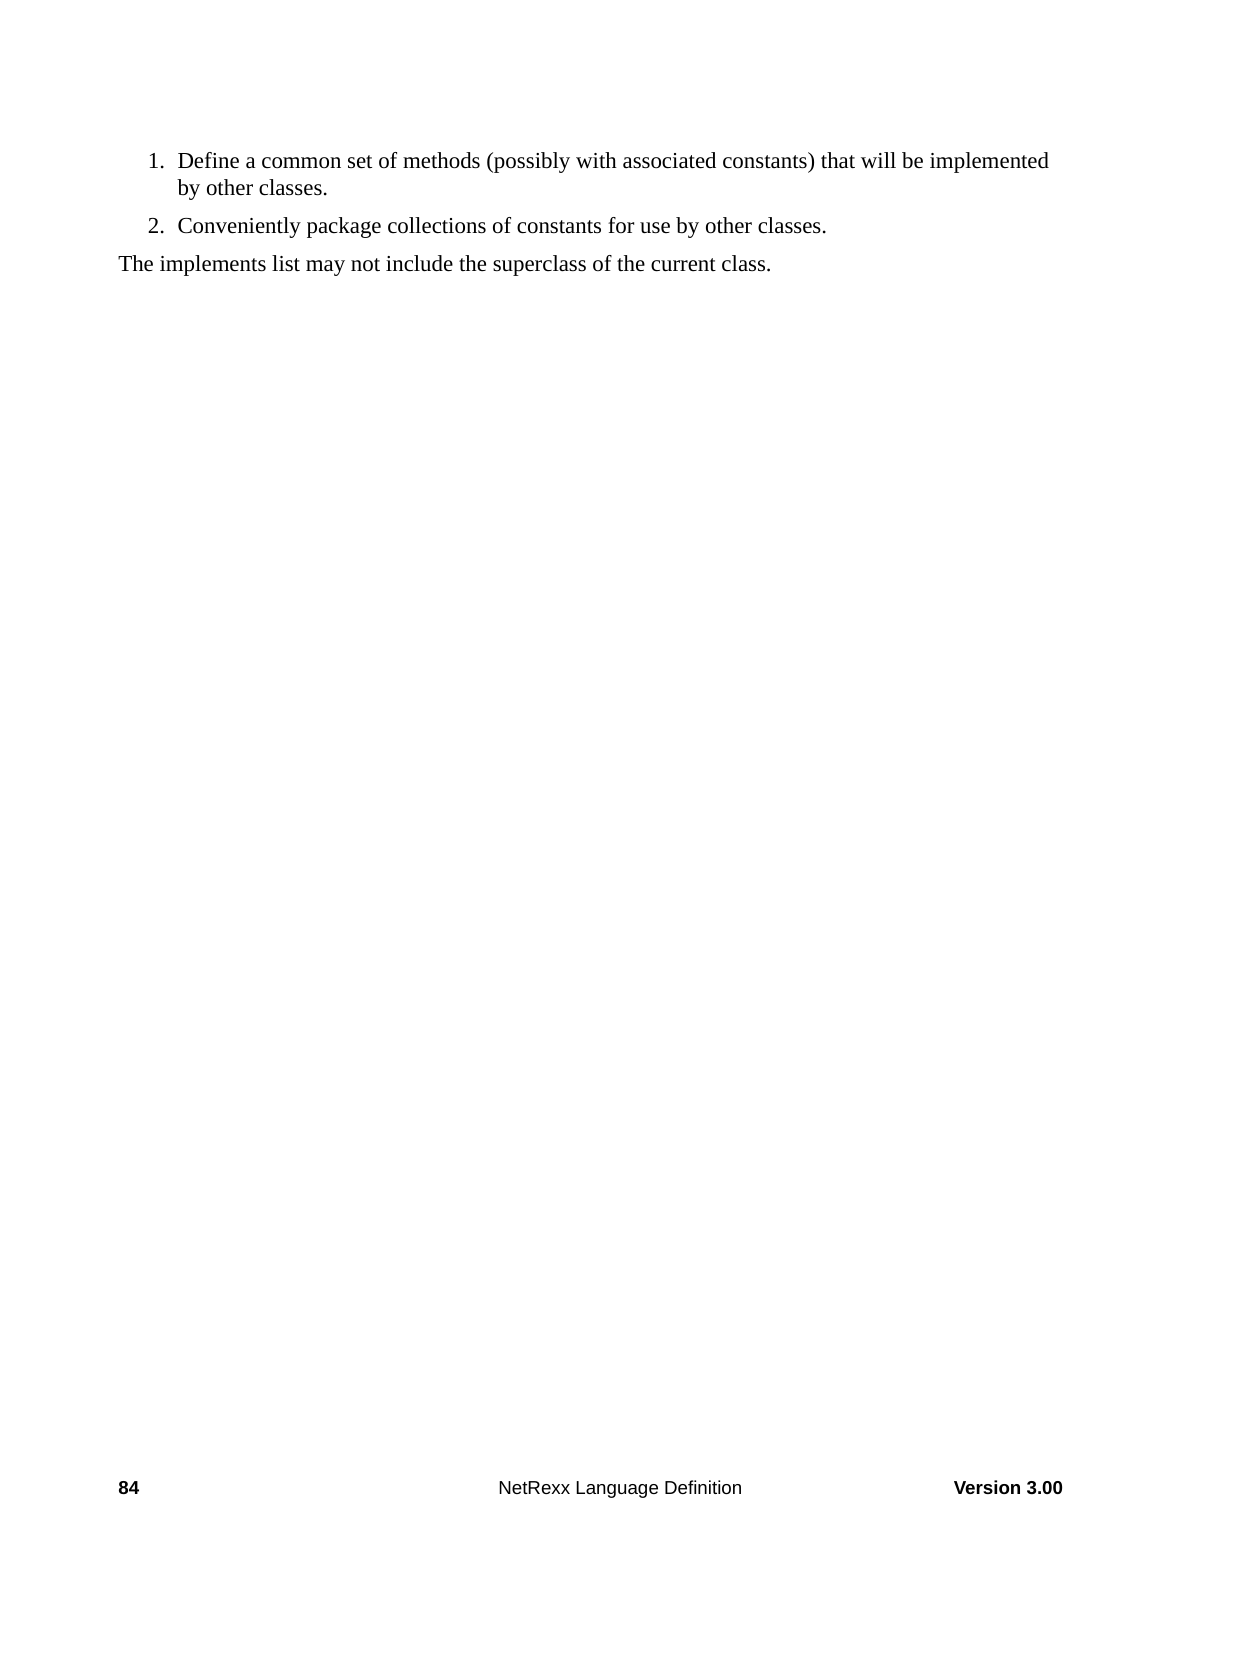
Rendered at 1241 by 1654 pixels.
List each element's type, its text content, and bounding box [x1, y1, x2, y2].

text The implements list may not include the superclass of the current class. [118, 250, 1063, 277]
list Conveniently package collections of constants for use by other classes. [148, 212, 1063, 238]
list Define a common set of methods (possibly with associated constants) that will be implemented by other classes. [148, 148, 1063, 200]
